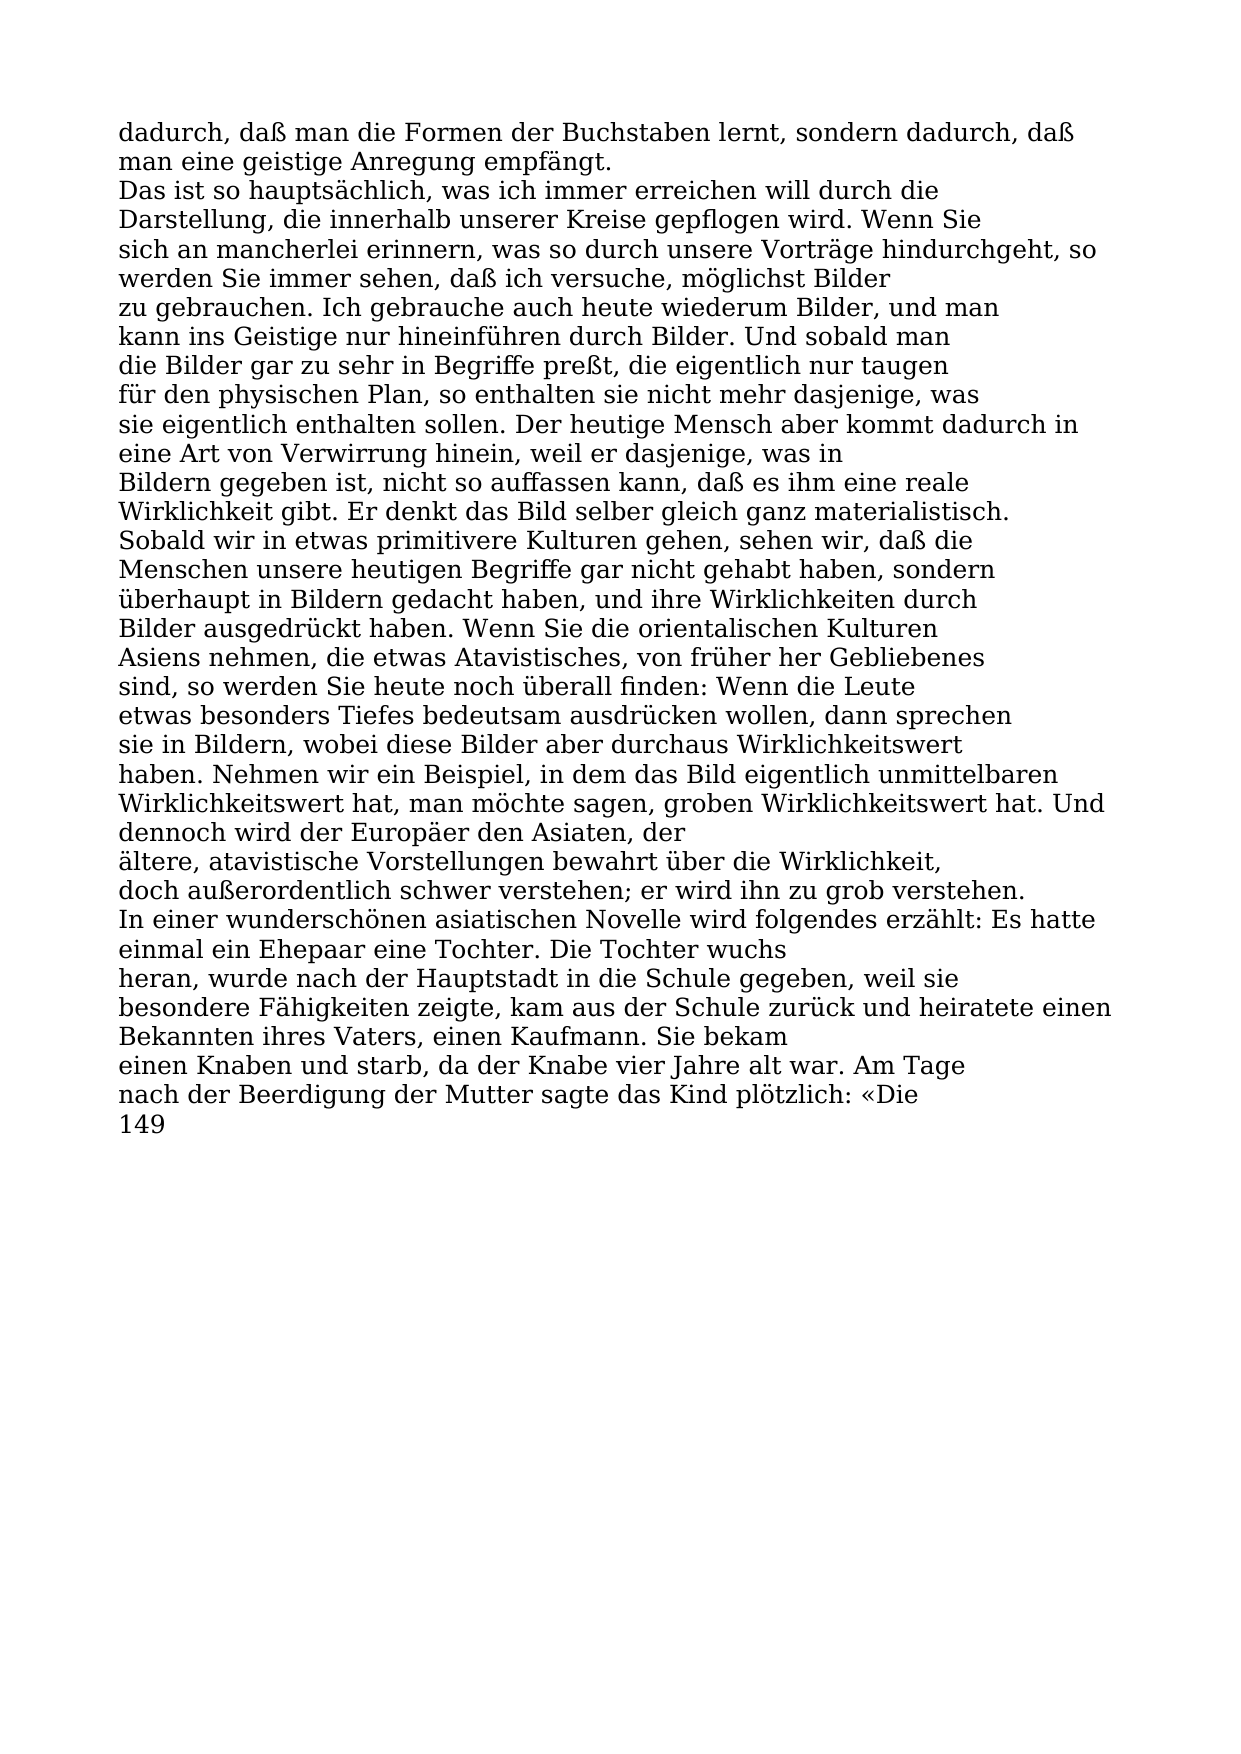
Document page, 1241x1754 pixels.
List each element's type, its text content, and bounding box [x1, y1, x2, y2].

text ältere, atavistische Vorstellungen bewahrt über die Wirklichkeit, [118, 847, 1122, 876]
text doch außerordentlich schwer verstehen; er wird ihn zu grob verstehen. [118, 876, 1122, 906]
text Bildern gegeben ist, nicht so auffassen kann, daß es ihm eine reale [118, 468, 1122, 497]
text kann ins Geistige nur hineinführen durch Bilder. Und sobald man [118, 322, 1122, 351]
text Das ist so hauptsächlich, was ich immer erreichen will durch die [118, 176, 1122, 206]
text etwas besonders Tiefes bedeutsam ausdrücken wollen, dann sprechen [118, 701, 1122, 731]
text die Bilder gar zu sehr in Begriffe preßt, die eigentlich nur taugen [118, 351, 1122, 381]
text sich an mancherlei erinnern, was so durch unsere Vorträge hindurchgeht, so werden Sie immer sehen, daß ich versuche, möglichst Bilder [118, 235, 1122, 293]
text nach der Beerdigung der Mutter sagte das Kind plötzlich: «Die [118, 1081, 1122, 1110]
text für den physischen Plan, so enthalten sie nicht mehr dasjenige, was [118, 381, 1122, 410]
text sind, so werden Sie heute noch überall finden: Wenn die Leute [118, 672, 1122, 701]
text sie in Bildern, wobei diese Bilder aber durchaus Wirklichkeitswert [118, 731, 1122, 760]
text besondere Fähigkeiten zeigte, kam aus der Schule zurück und heiratete einen Bekannten ihres Vaters, einen Kaufmann. Sie bekam [118, 993, 1122, 1051]
text Sobald wir in etwas primitivere Kulturen gehen, sehen wir, daß die [118, 526, 1122, 556]
text haben. Nehmen wir ein Beispiel, in dem das Bild eigentlich unmittelbaren Wirklichkeitswert hat, man möchte sagen, groben Wirklichkeitswert hat. Und dennoch wird der Europäer den Asiaten, der [118, 760, 1122, 847]
text Asiens nehmen, die etwas Atavistisches, von früher her Gebliebenes [118, 643, 1122, 672]
text In einer wunderschönen asiatischen Novelle wird folgendes erzählt: Es hatte einmal ein Ehepaar eine Tochter. Die Tochter wuchs [118, 906, 1122, 964]
text Menschen unsere heutigen Begriffe gar nicht gehabt haben, sondern [118, 556, 1122, 585]
text Wirklichkeit gibt. Er denkt das Bild selber gleich ganz materialistisch. [118, 497, 1122, 526]
text einen Knaben und starb, da der Knabe vier Jahre alt war. Am Tage [118, 1051, 1122, 1081]
text überhaupt in Bildern gedacht haben, und ihre Wirklichkeiten durch [118, 585, 1122, 614]
text sie eigentlich enthalten sollen. Der heutige Mensch aber kommt dadurch in eine Art von Verwirrung hinein, weil er dasjenige, was in [118, 410, 1122, 468]
text heran, wurde nach der Hauptstadt in die Schule gegeben, weil sie [118, 964, 1122, 993]
text dadurch, daß man die Formen der Buchstaben lernt, sondern dadurch, daß man eine geistige Anregung empfängt. [118, 118, 1122, 176]
text 149 [118, 1110, 1122, 1139]
text Darstellung, die innerhalb unserer Kreise gepflogen wird. Wenn Sie [118, 206, 1122, 235]
text zu gebrauchen. Ich gebrauche auch heute wiederum Bilder, und man [118, 293, 1122, 322]
text Bilder ausgedrückt haben. Wenn Sie die orientalischen Kulturen [118, 614, 1122, 643]
